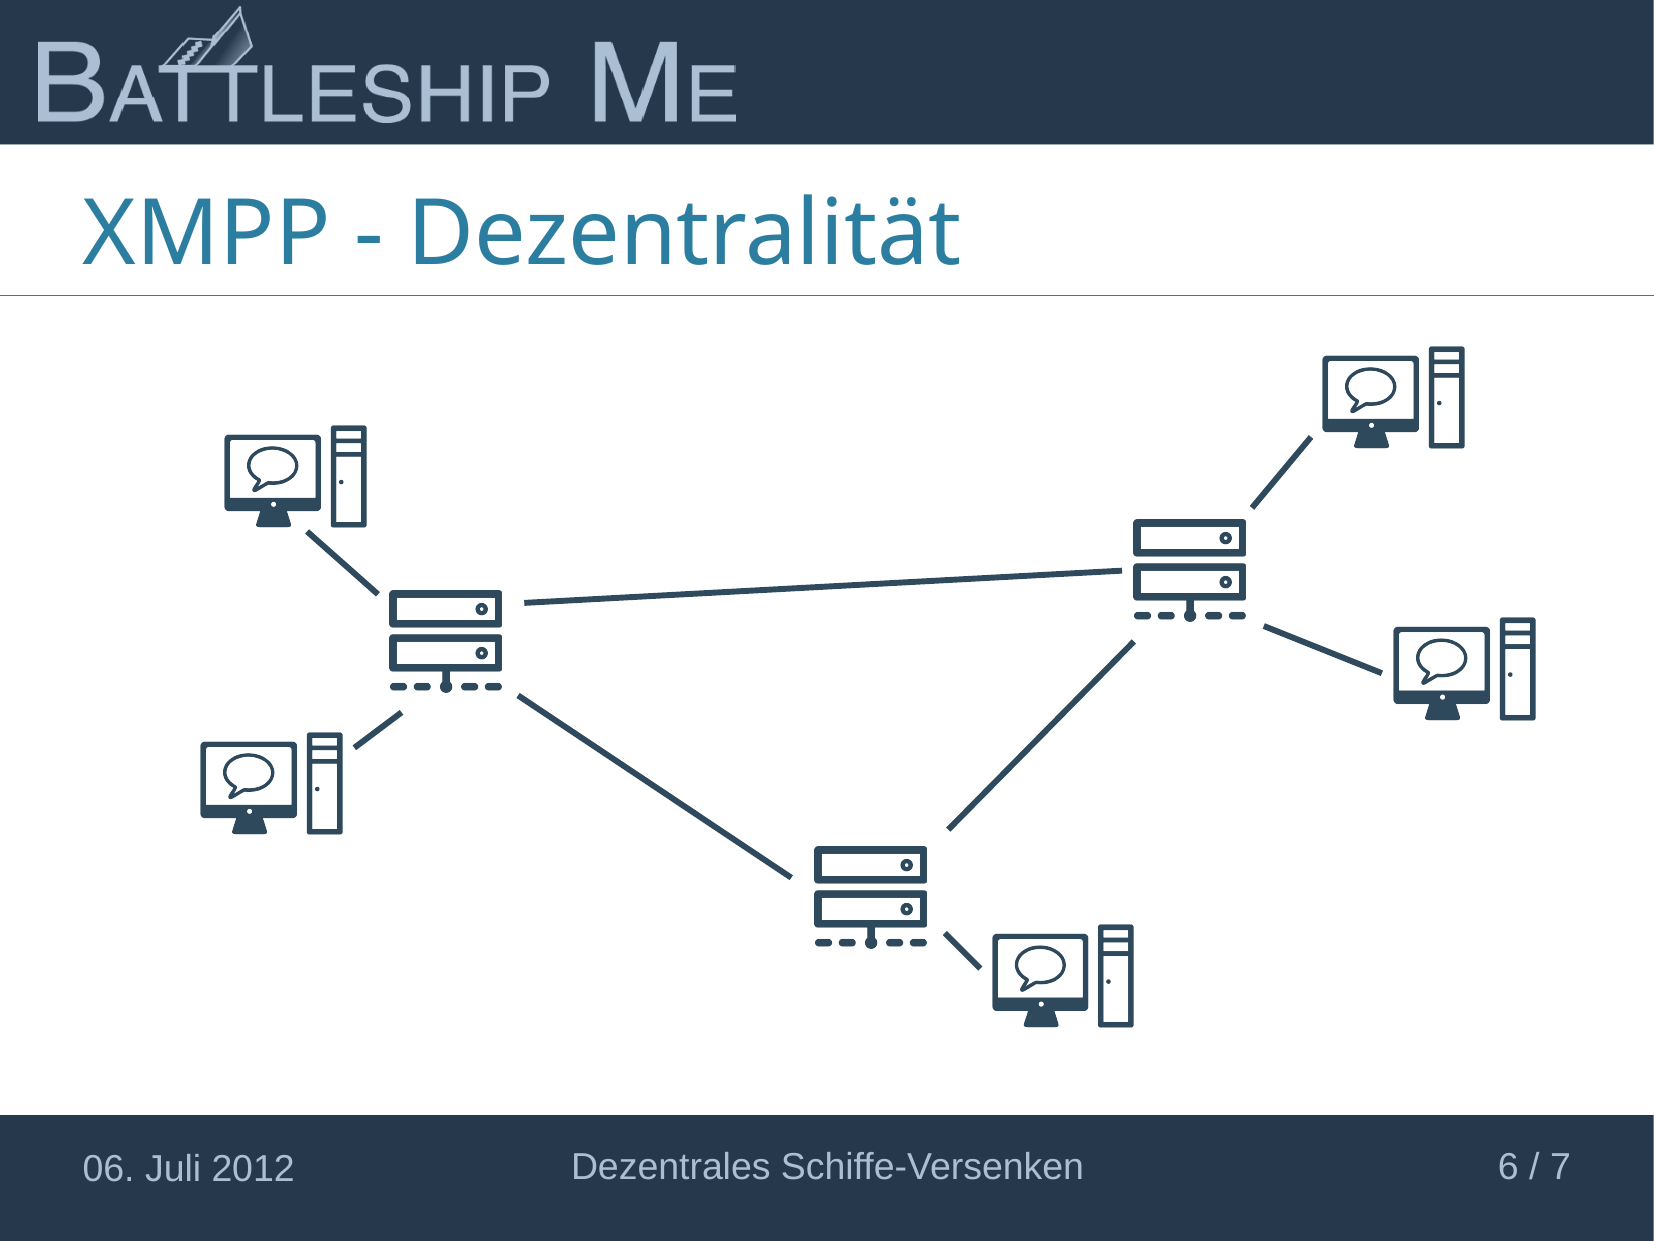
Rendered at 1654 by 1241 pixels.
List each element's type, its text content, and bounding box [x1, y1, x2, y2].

picture [0, 296, 1654, 1241]
picture [0, 0, 1654, 295]
title XMPP - Dezentralität [82, 174, 1571, 283]
